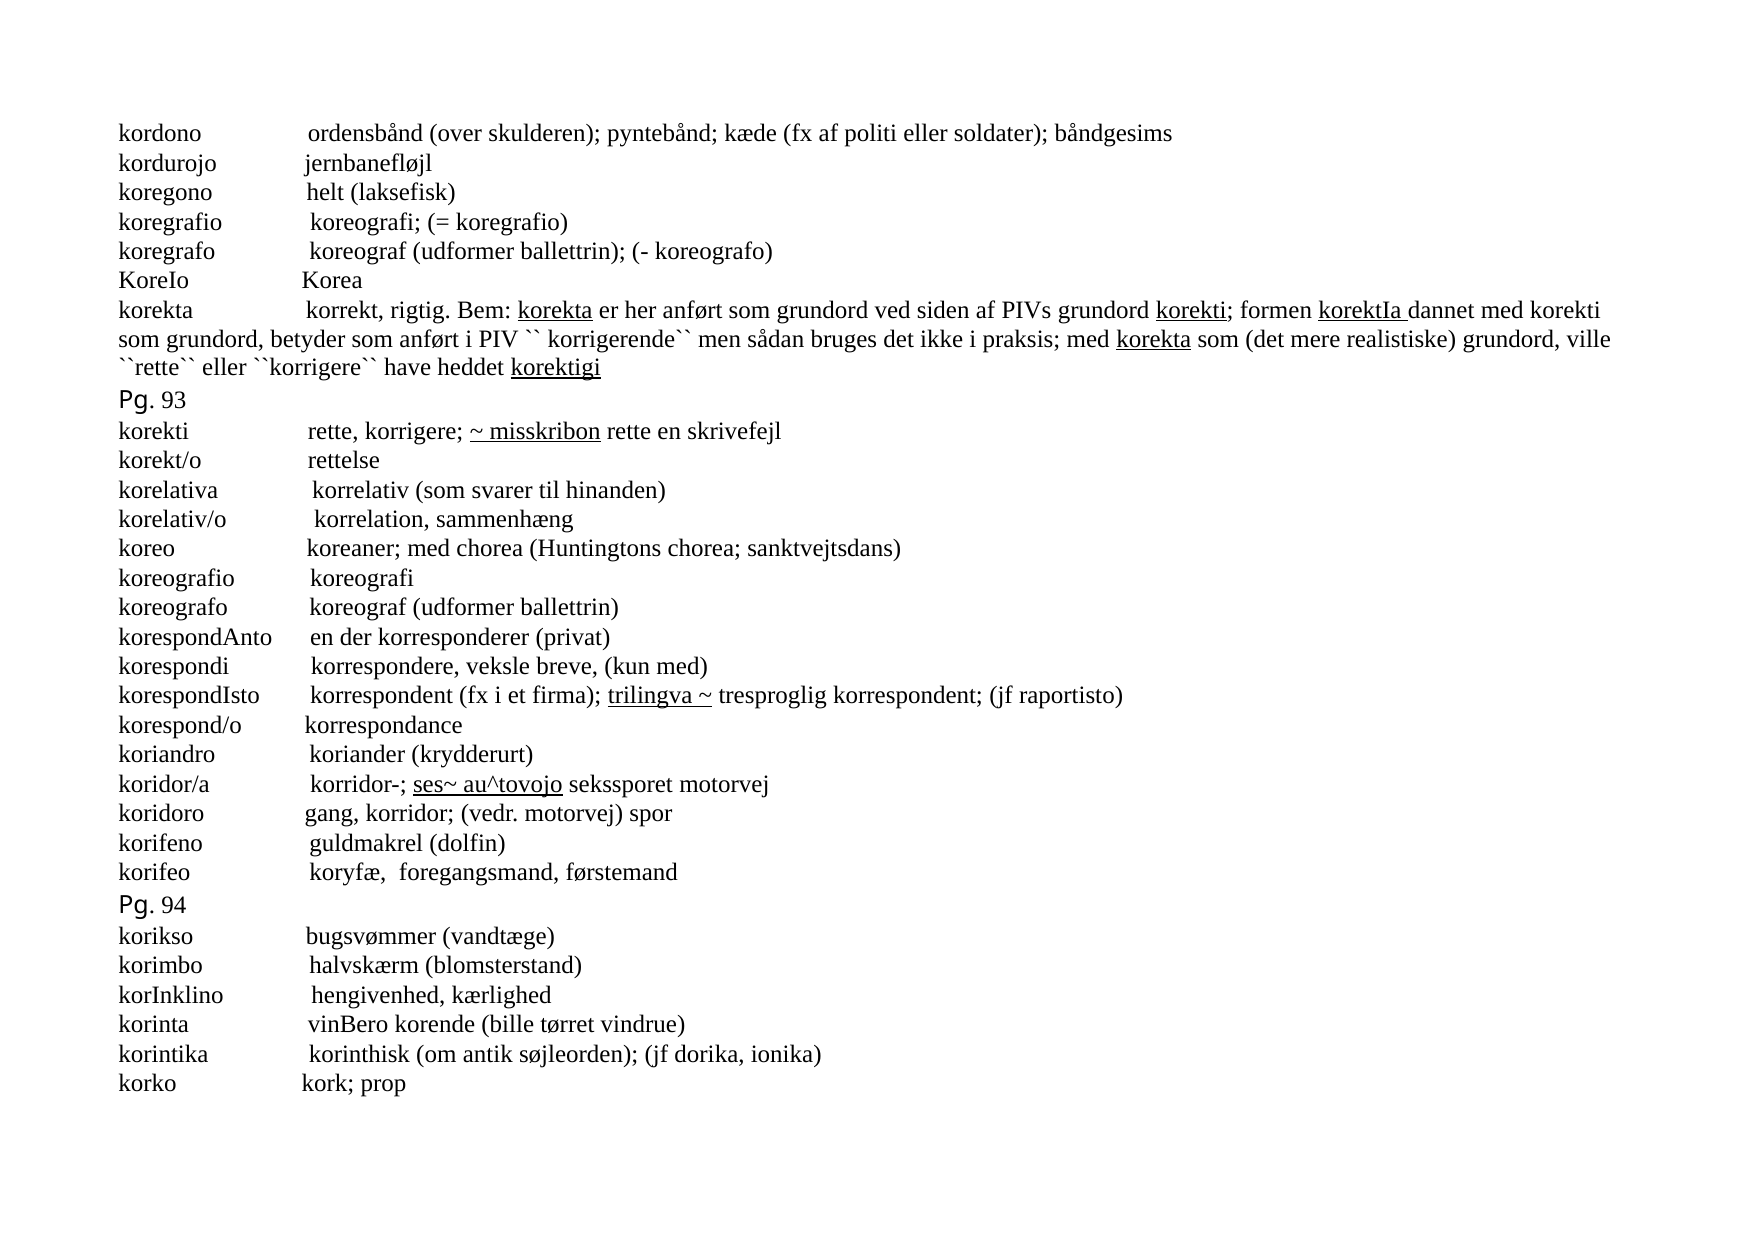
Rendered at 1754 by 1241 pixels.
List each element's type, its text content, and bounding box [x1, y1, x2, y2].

text korinta vinBero korende (bille tørret vindrue) [118, 1009, 1636, 1039]
text korko kork; prop [118, 1068, 1636, 1098]
text korifeo koryfæ, foregangsmand, førstemand [118, 857, 1636, 887]
text koreo koreaner; med chorea (Huntingtons chorea; sanktvejtsdans) [118, 533, 1636, 563]
text KoreIo Korea [118, 266, 1636, 295]
text korimbo halvskærm (blomsterstand) [118, 951, 1636, 980]
text koridor/a korridor-; ses~ au^tovojo sekssporet motorvej [118, 769, 1636, 798]
text koriandro koriander (krydderurt) [118, 739, 1636, 769]
text korespond/o korrespondance [118, 710, 1636, 739]
text koregrafo koreograf (udformer ballettrin); (- koreografo) [118, 236, 1636, 266]
text korInklino hengivenhed, kærlighed [118, 980, 1636, 1009]
text kordono ordensbånd (over skulderen); pyntebånd; kæde (fx af politi eller soldater); båndgesims [118, 118, 1636, 148]
text korelativa korrelativ (som svarer til hinanden) [118, 475, 1636, 504]
text korekta korrekt, rigtig. Bem: korekta er her anført som grundord ved siden af PIVs grundord korekti; formen korektIa dannet med korekti som grundord, betyder som anført i PIV `` korrigerende`` men sådan bruges det ikke i praksis; med korekta som (det mere realistiske) grundord, ville ``rette`` eller ``korrigere`` have heddet korektigi [118, 295, 1636, 382]
text korekti rette, korrigere; ~ misskribon rette en skrivefejl [118, 416, 1636, 446]
text Pg. 94 [118, 887, 1636, 921]
text korespondIsto korrespondent (fx i et firma); trilingva ~ tresproglig korrespondent; (jf raportisto) [118, 681, 1636, 710]
text korekt/o rettelse [118, 446, 1636, 475]
text kordurojo jernbanefløjl [118, 148, 1636, 177]
text korespondi korrespondere, veksle breve, (kun med) [118, 651, 1636, 681]
text Pg. 93 [118, 382, 1636, 416]
text koregono helt (laksefisk) [118, 177, 1636, 207]
text korintika korinthisk (om antik søjleorden); (jf dorika, ionika) [118, 1039, 1636, 1068]
text koreografio koreografi [118, 563, 1636, 592]
text korespondAnto en der korresponderer (privat) [118, 622, 1636, 651]
text koridoro gang, korridor; (vedr. motorvej) spor [118, 798, 1636, 828]
text korelativ/o korrelation, sammenhæng [118, 504, 1636, 533]
text korikso bugsvømmer (vandtæge) [118, 921, 1636, 951]
text korifeno guldmakrel (dolfin) [118, 828, 1636, 857]
text koreografo koreograf (udformer ballettrin) [118, 592, 1636, 622]
text koregrafio koreografi; (= koregrafio) [118, 207, 1636, 236]
